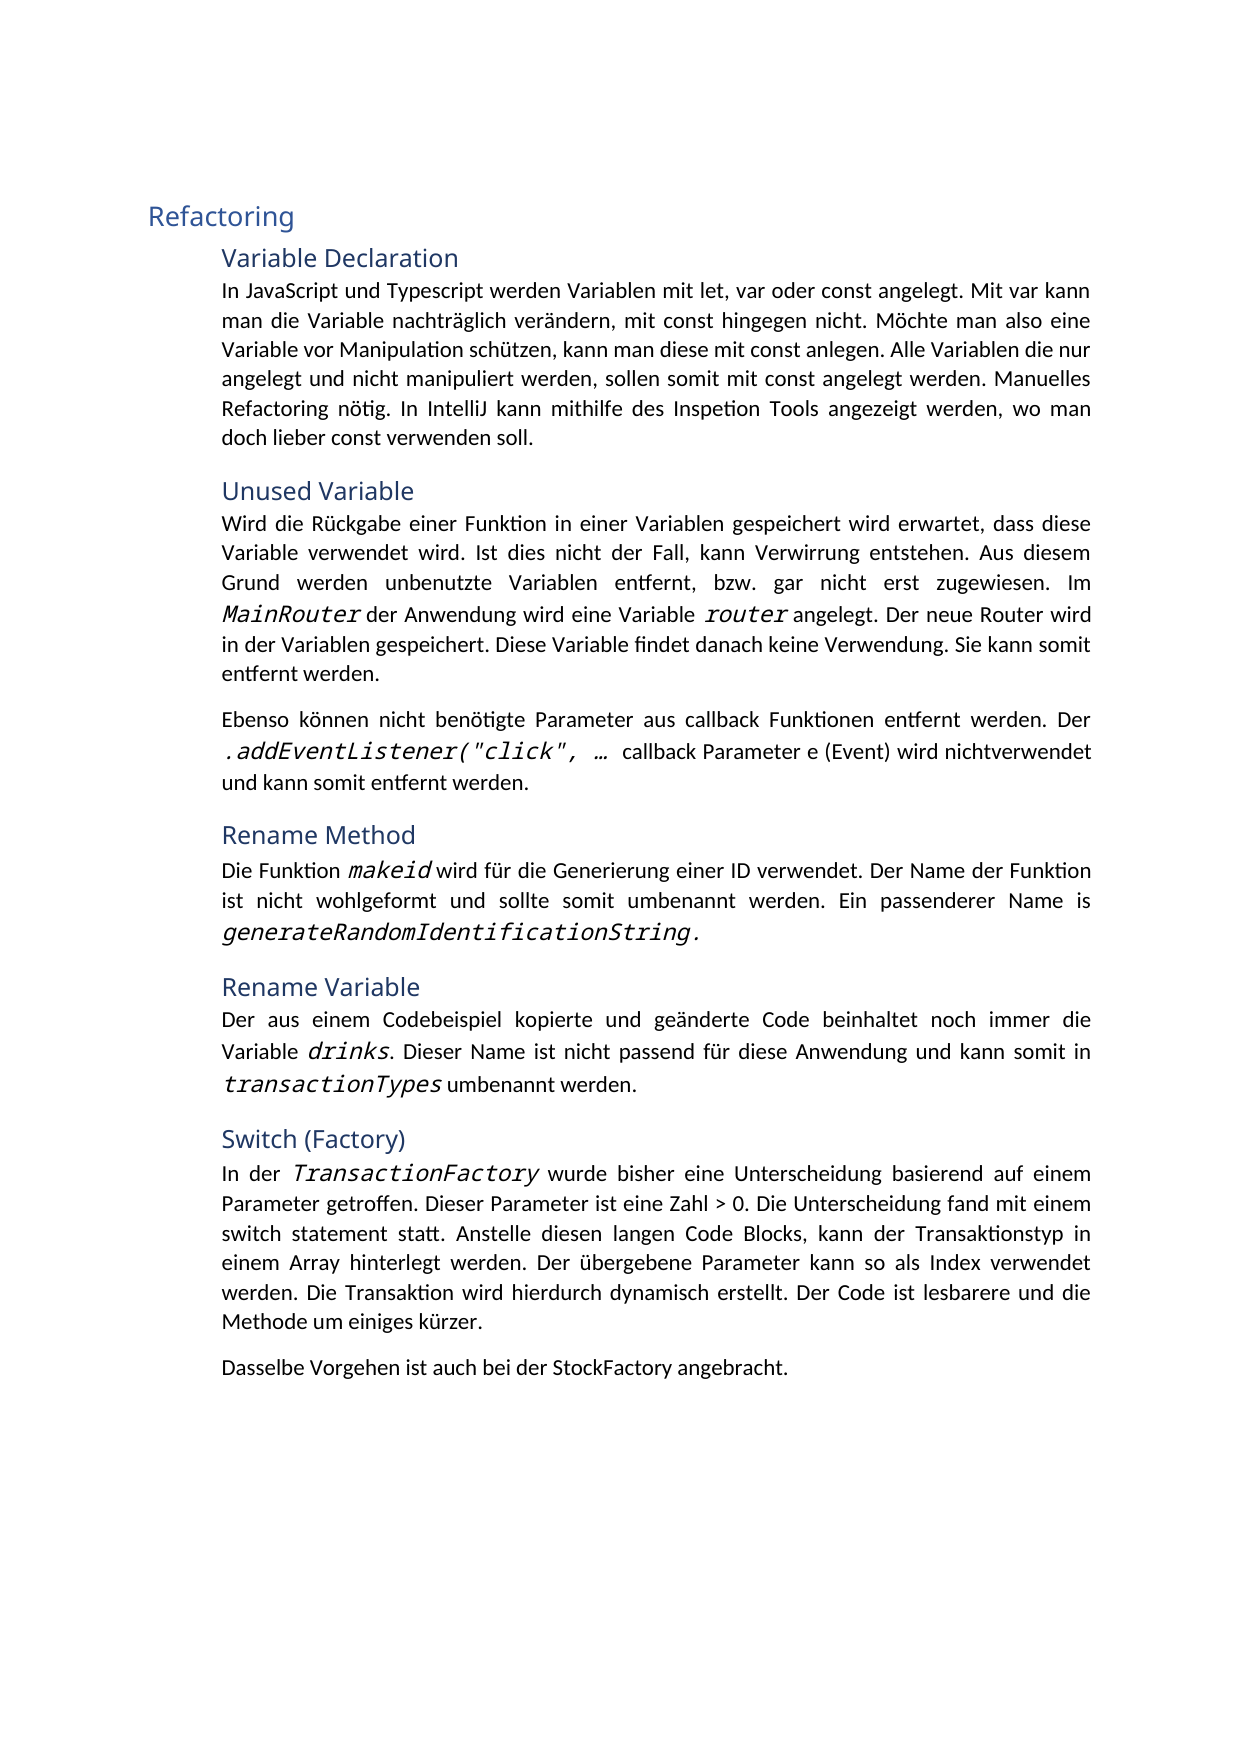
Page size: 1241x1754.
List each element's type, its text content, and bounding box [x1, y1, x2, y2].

text Ebenso können nicht benötigte Parameter aus callback Funktionen entfernt werden. Der .addEventListener("click", … callback Parameter e (Event) wird nichtverwendet und kann somit entfernt werden. [221, 706, 1093, 796]
text In JavaScript und Typescript werden Variablen mit let, var oder const angelegt. Mit var kann man die Variable nachträglich verändern, mit const hingegen nicht. Möchte man also eine Variable vor Manipulation schützen, kann man diese mit const anlegen. Alle Variablen die nur angelegt und nicht manipuliert werden, sollen somit mit const angelegt werden. Manuelles Refactoring nötig. In IntelliJ kann mithilfe des Inspetion Tools angezeigt werden, wo man doch lieber const verwenden soll. [221, 276, 1093, 451]
subtitle Variable Declaration [148, 241, 1093, 275]
text In der TransactionFactory wurde bisher eine Unterscheidung basierend auf einem Parameter getroffen. Dieser Parameter ist eine Zahl > 0. Die Unterscheidung fand mit einem switch statement statt. Anstelle diesen langen Code Blocks, kann der Transaktionstyp in einem Array hinterlegt werden. Der übergebene Parameter kann so als Index verwendet werden. Die Transaktion wird hierdurch dynamisch erstellt. Der Code ist lesbarere und die Methode um einiges kürzer. [221, 1157, 1093, 1335]
text Der aus einem Codebeispiel kopierte und geänderte Code beinhaltet noch immer die Variable drinks. Dieser Name ist nicht passend für diese Anwendung und kann somit in transactionTypes umbenannt werden. [221, 1005, 1093, 1099]
subtitle Switch (Factory) [221, 1121, 1093, 1155]
subtitle Rename Method [148, 818, 1093, 852]
subtitle Rename Variable [221, 969, 1093, 1003]
text Dasselbe Vorgehen ist auch bei der StockFactory angebracht. [221, 1353, 1093, 1381]
subtitle Unused Variable [148, 473, 1093, 507]
subtitle Refactoring [148, 198, 1093, 235]
text Die Funktion makeid wird für die Generierung einer ID verwendet. Der Name der Funktion ist nicht wohlgeformt und sollte somit umbenannt werden. Ein passenderer Name is generateRandomIdentificationString. [221, 854, 1093, 947]
text Wird die Rückgabe einer Funktion in einer Variablen gespeichert wird erwartet, dass diese Variable verwendet wird. Ist dies nicht der Fall, kann Verwirrung entstehen. Aus diesem Grund werden unbenutzte Variablen entfernt, bzw. gar nicht erst zugewiesen. Im MainRouter der Anwendung wird eine Variable router angelegt. Der neue Router wird in der Variablen gespeichert. Diese Variable findet danach keine Verwendung. Sie kann somit entfernt werden. [221, 509, 1093, 687]
